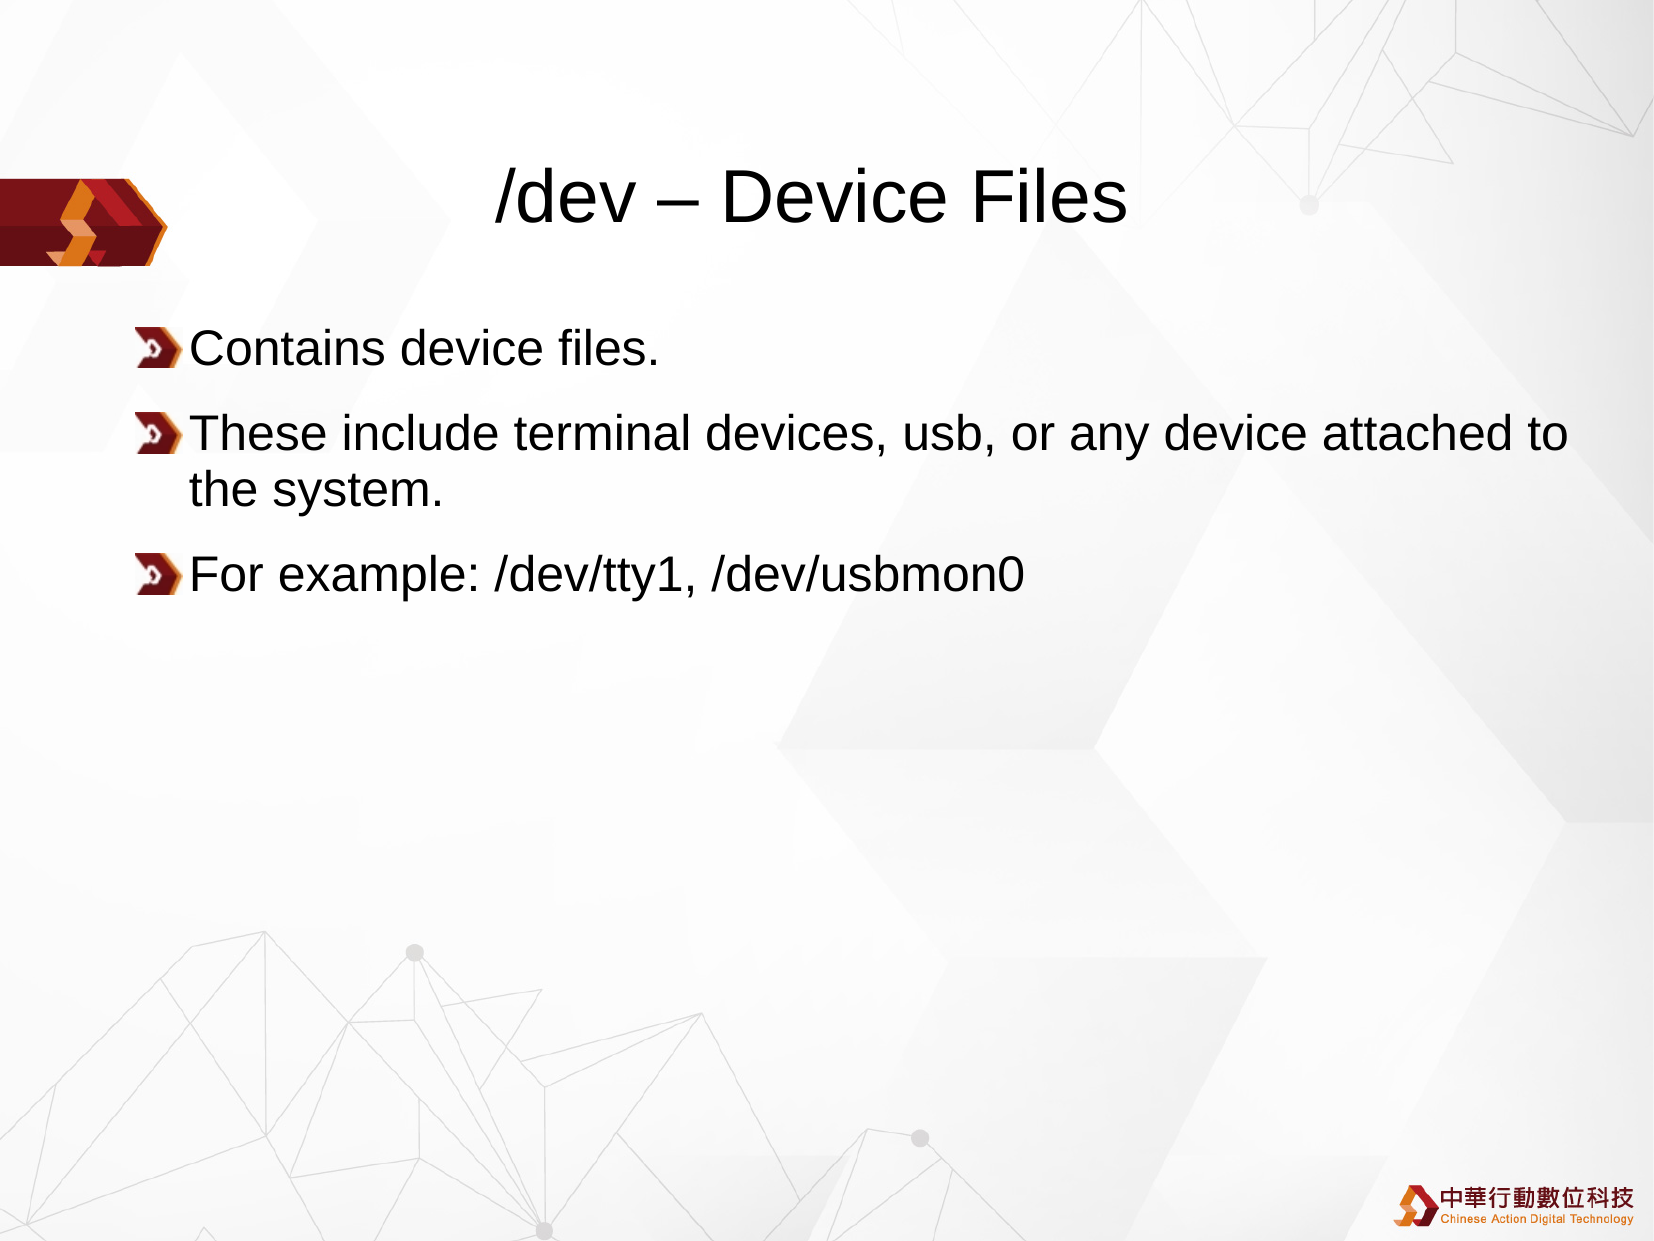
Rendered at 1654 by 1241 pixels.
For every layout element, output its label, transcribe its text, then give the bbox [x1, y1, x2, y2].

picture [0, 0, 1654, 1241]
title /dev – Device Files [118, 112, 1506, 281]
list Contains device files. These include terminal devices, usb, or any device attached to the system. For example: /dev/tty1, /dev/usbmon0 [118, 319, 1571, 1040]
